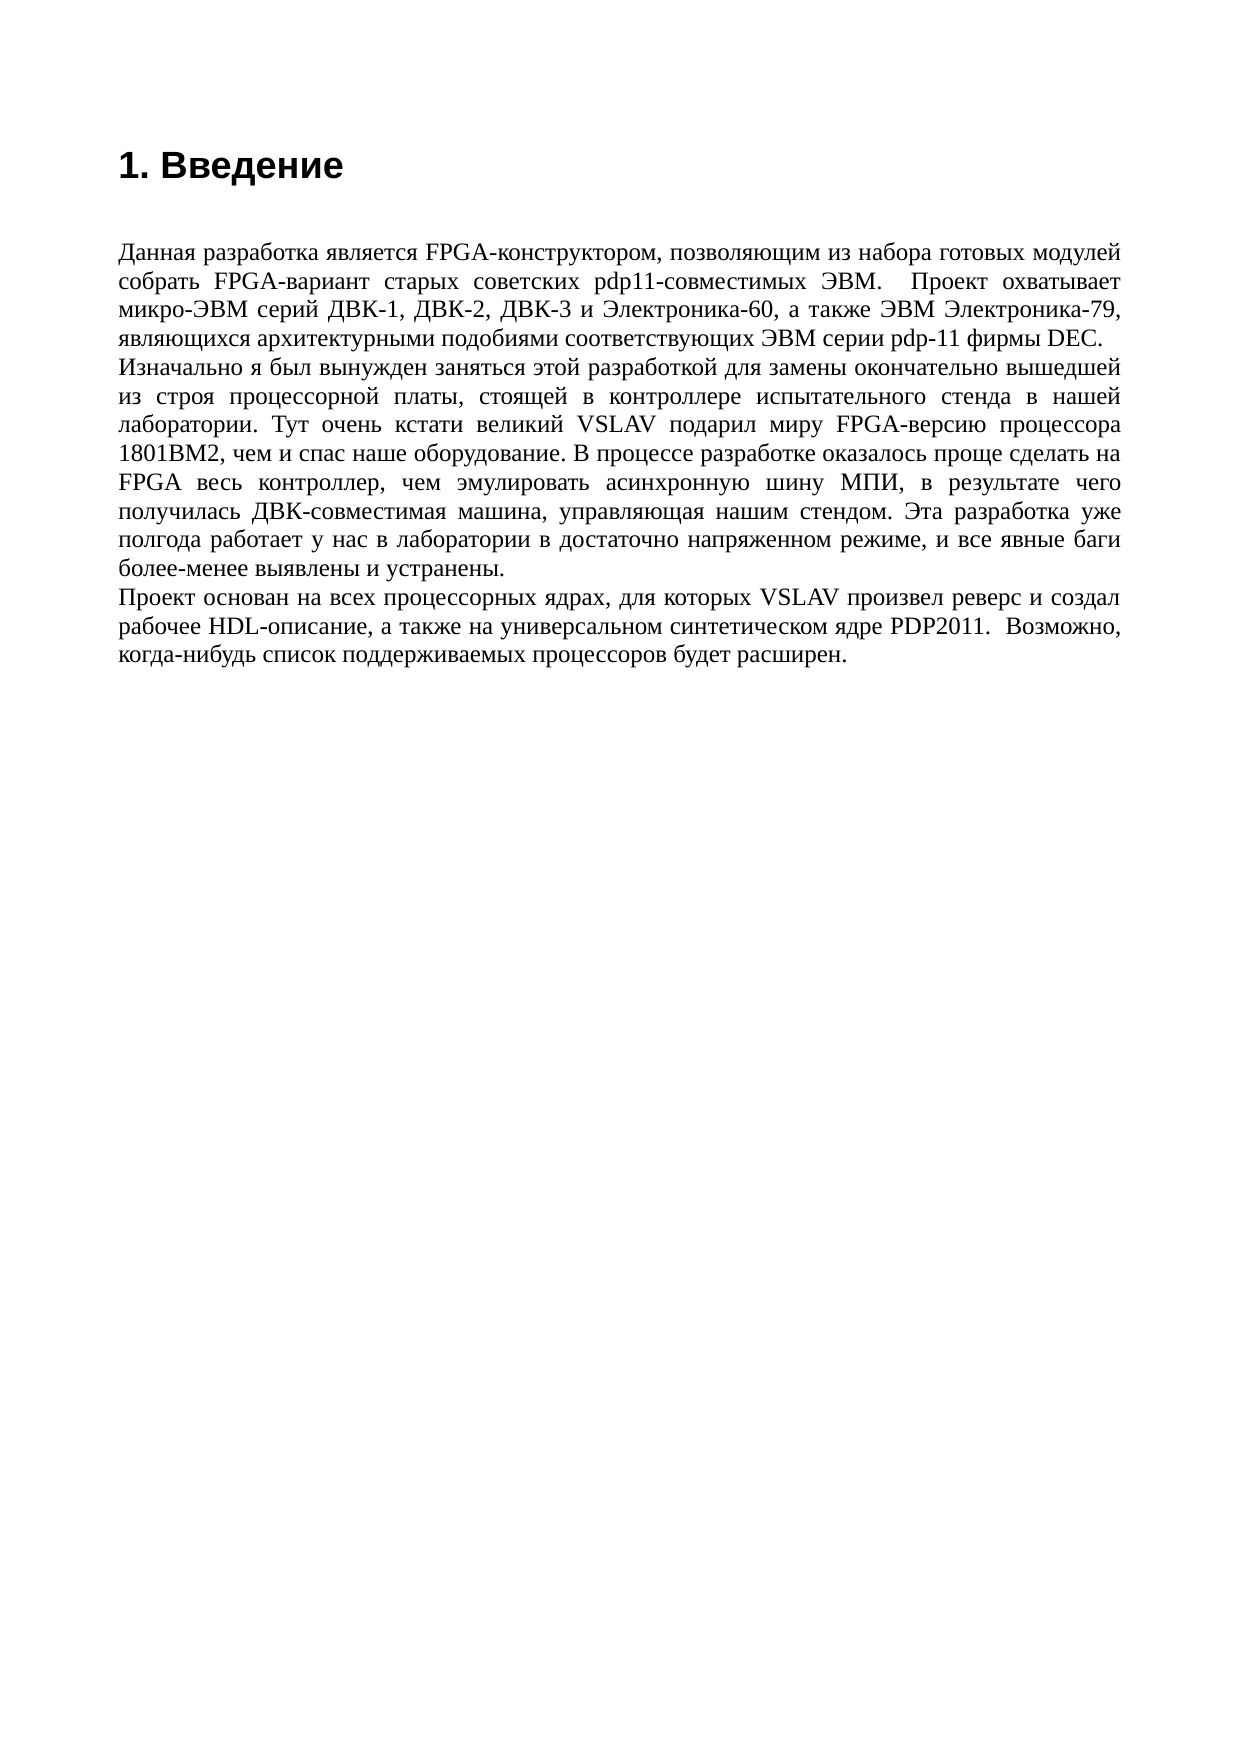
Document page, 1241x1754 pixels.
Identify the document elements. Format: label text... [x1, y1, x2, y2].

text Изначально я был вынужден заняться этой разработкой для замены окончательно вышедшей из строя процессорной платы, стоящей в контроллере испытательного стенда в нашей лаборатории. Тут очень кстати великий VSLAV подарил миру FPGA-версию процессора 1801ВМ2, чем и спас наше оборудование. В процессе разработке оказалось проще сделать на FPGA весь контроллер, чем эмулировать асинхронную шину МПИ, в результате чего получилась ДВК-совместимая машина, управляющая нашим стендом. Эта разработка уже полгода работает у нас в лаборатории в достаточно напряженном режиме, и все явные баги более-менее выявлены и устранены. [118, 352, 1122, 582]
subtitle 1. Введение [118, 143, 1122, 187]
text Данная разработка является FPGA-конструктором, позволяющим из набора готовых модулей собрать FPGA-вариант старых советских pdp11-совместимых ЭВМ. Проект охватывает микро-ЭВМ серий ДВК-1, ДВК-2, ДВК-3 и Электроника-60, а также ЭВМ Электроника-79, являющихся архитектурными подобиями соответствующих ЭВМ серии pdp-11 фирмы DEC. [118, 237, 1122, 352]
text Проект основан на всех процессорных ядрах, для которых VSLAV произвел реверс и создал рабочее HDL-описание, а также на универсальном синтетическом ядре PDP2011. Возможно, когда-нибудь список поддерживаемых процессоров будет расширен. [118, 582, 1122, 668]
